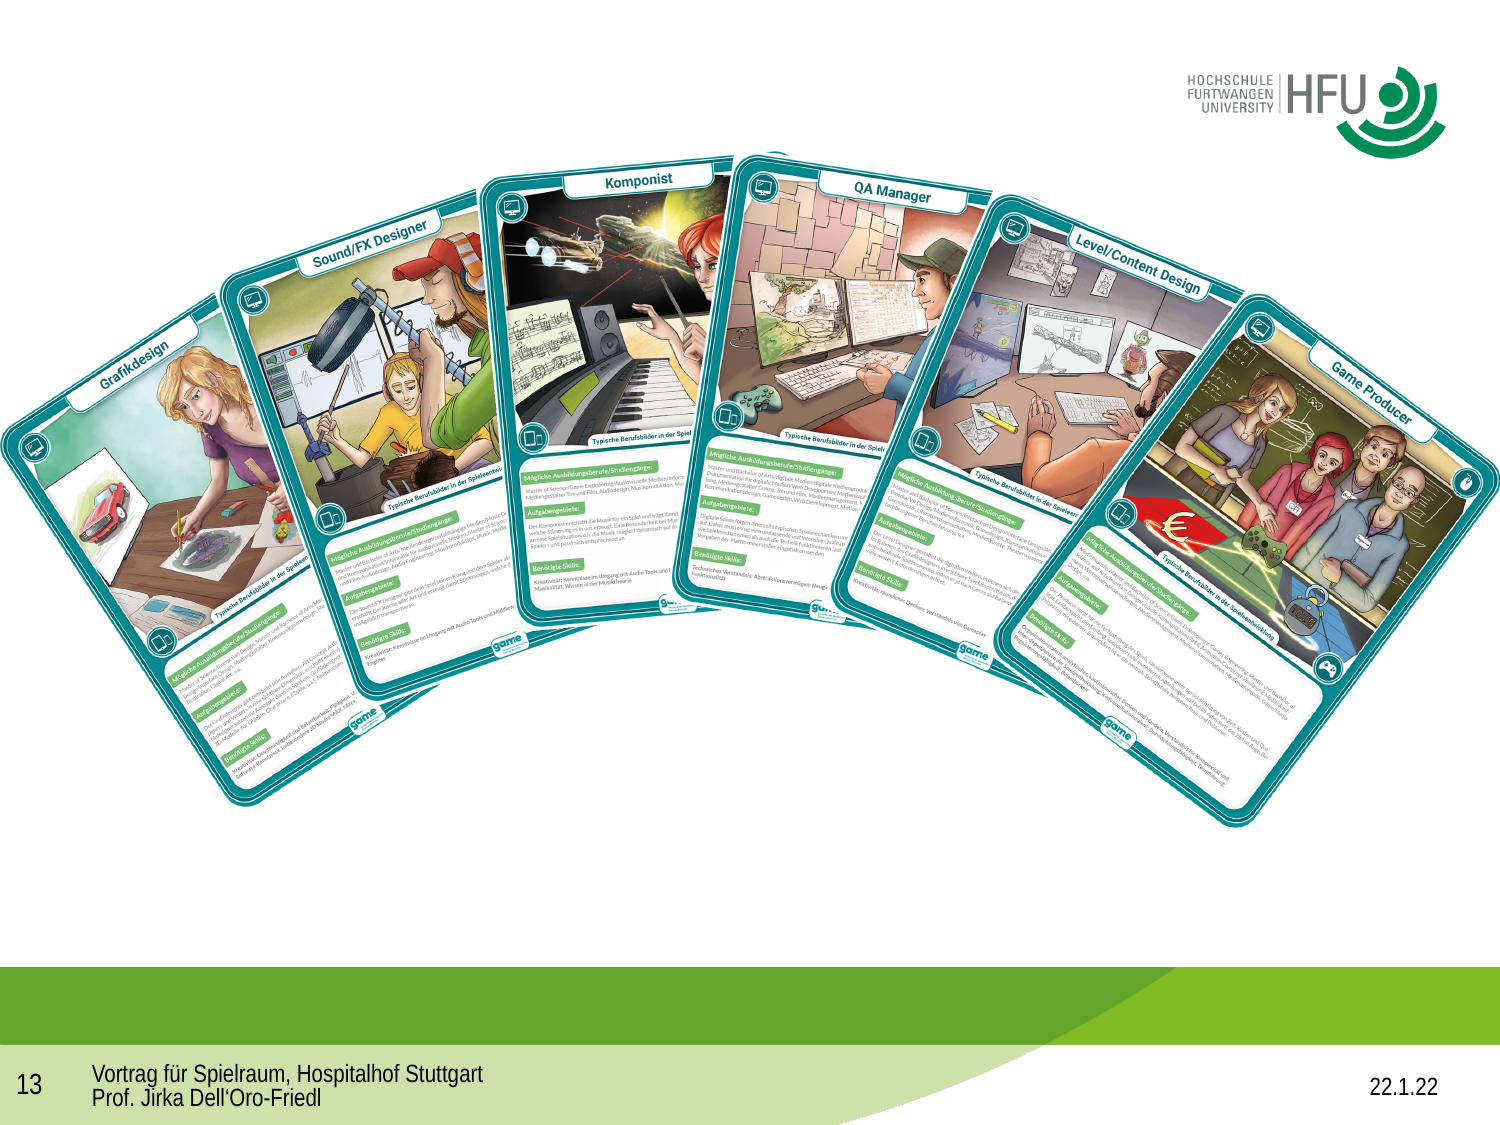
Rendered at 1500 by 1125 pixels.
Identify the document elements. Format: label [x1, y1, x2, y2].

picture [0, 145, 1500, 841]
picture [0, 967, 1500, 1125]
picture [1166, 53, 1454, 164]
